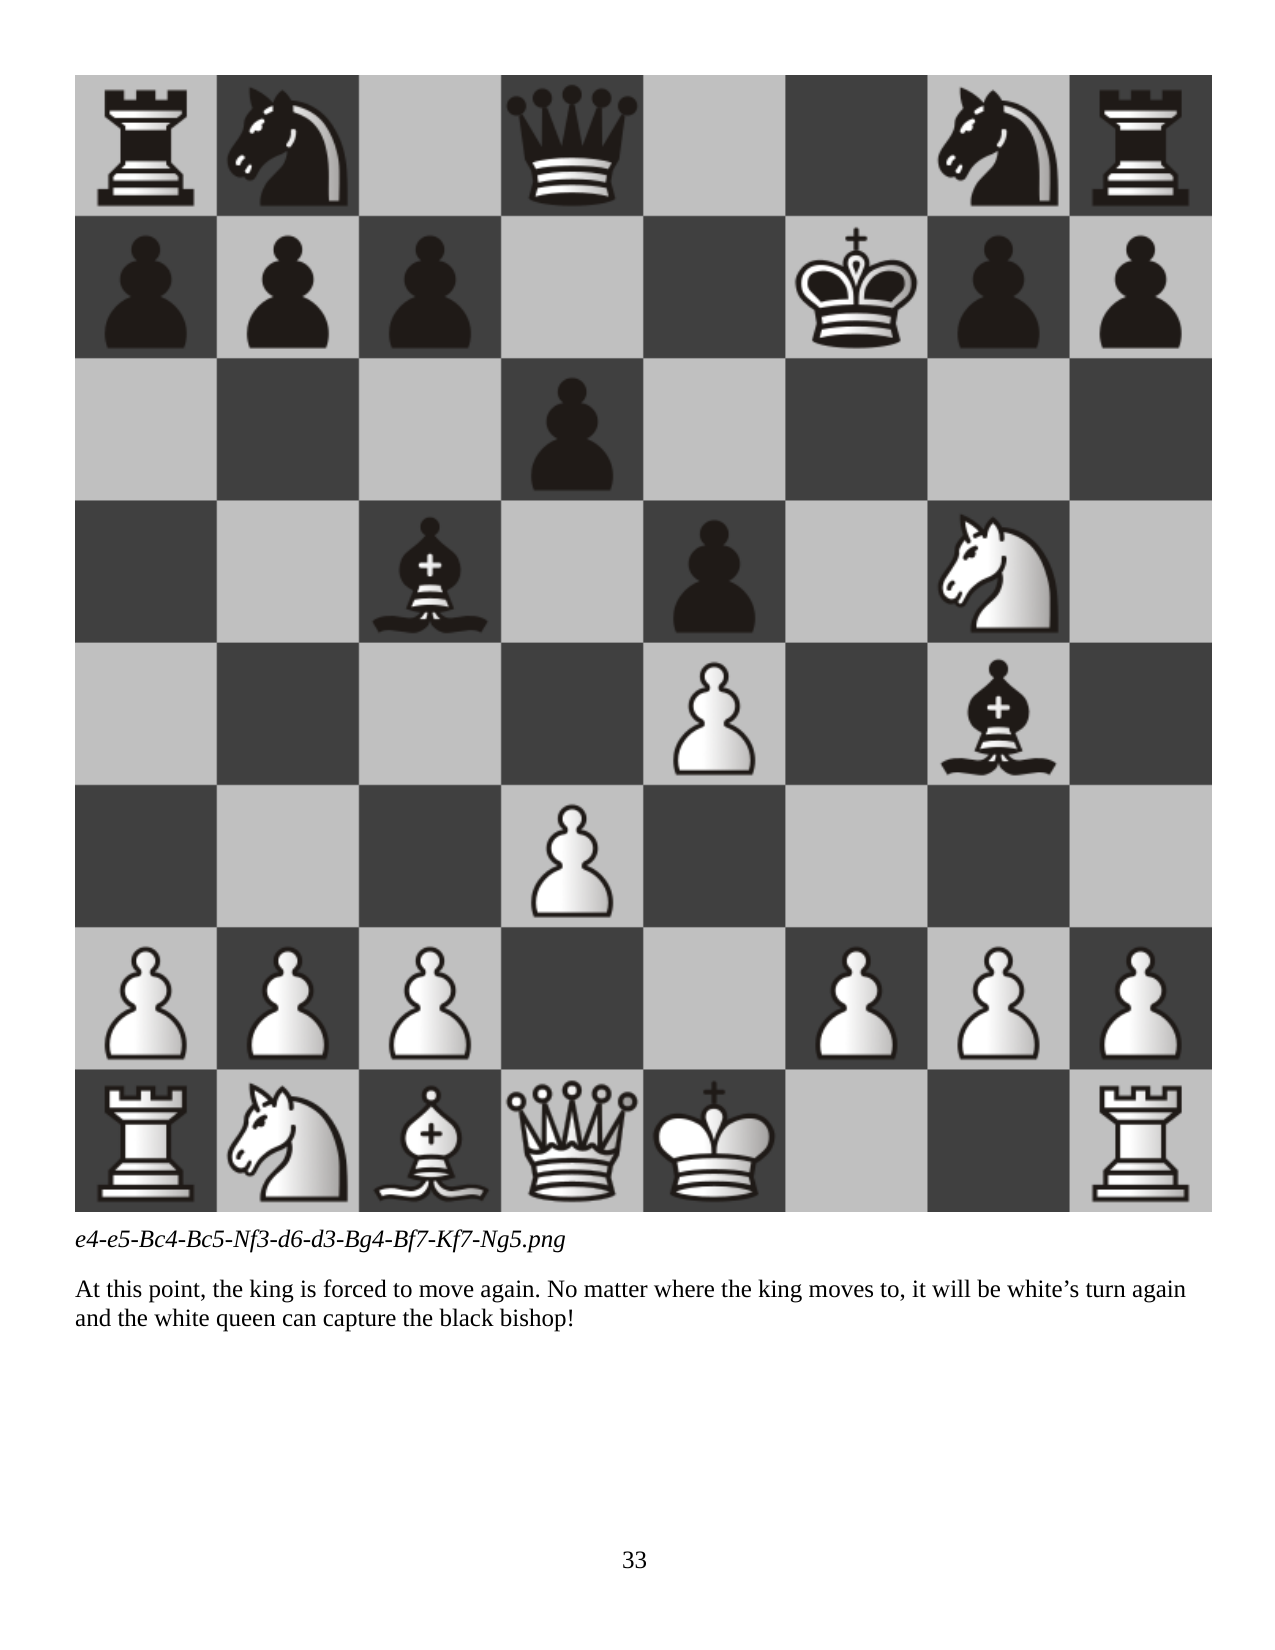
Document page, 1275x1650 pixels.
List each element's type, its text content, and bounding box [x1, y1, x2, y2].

text At this point, the king is forced to move again. No matter where the king moves to, it will be white’s turn again and the white queen can capture the black bishop! [75, 1274, 1200, 1332]
text e4-e5-Bc4-Bc5-Nf3-d6-d3-Bg4-Bf7-Kf7-Ng5.png [75, 1224, 1200, 1253]
picture [75, 75, 1212, 1212]
